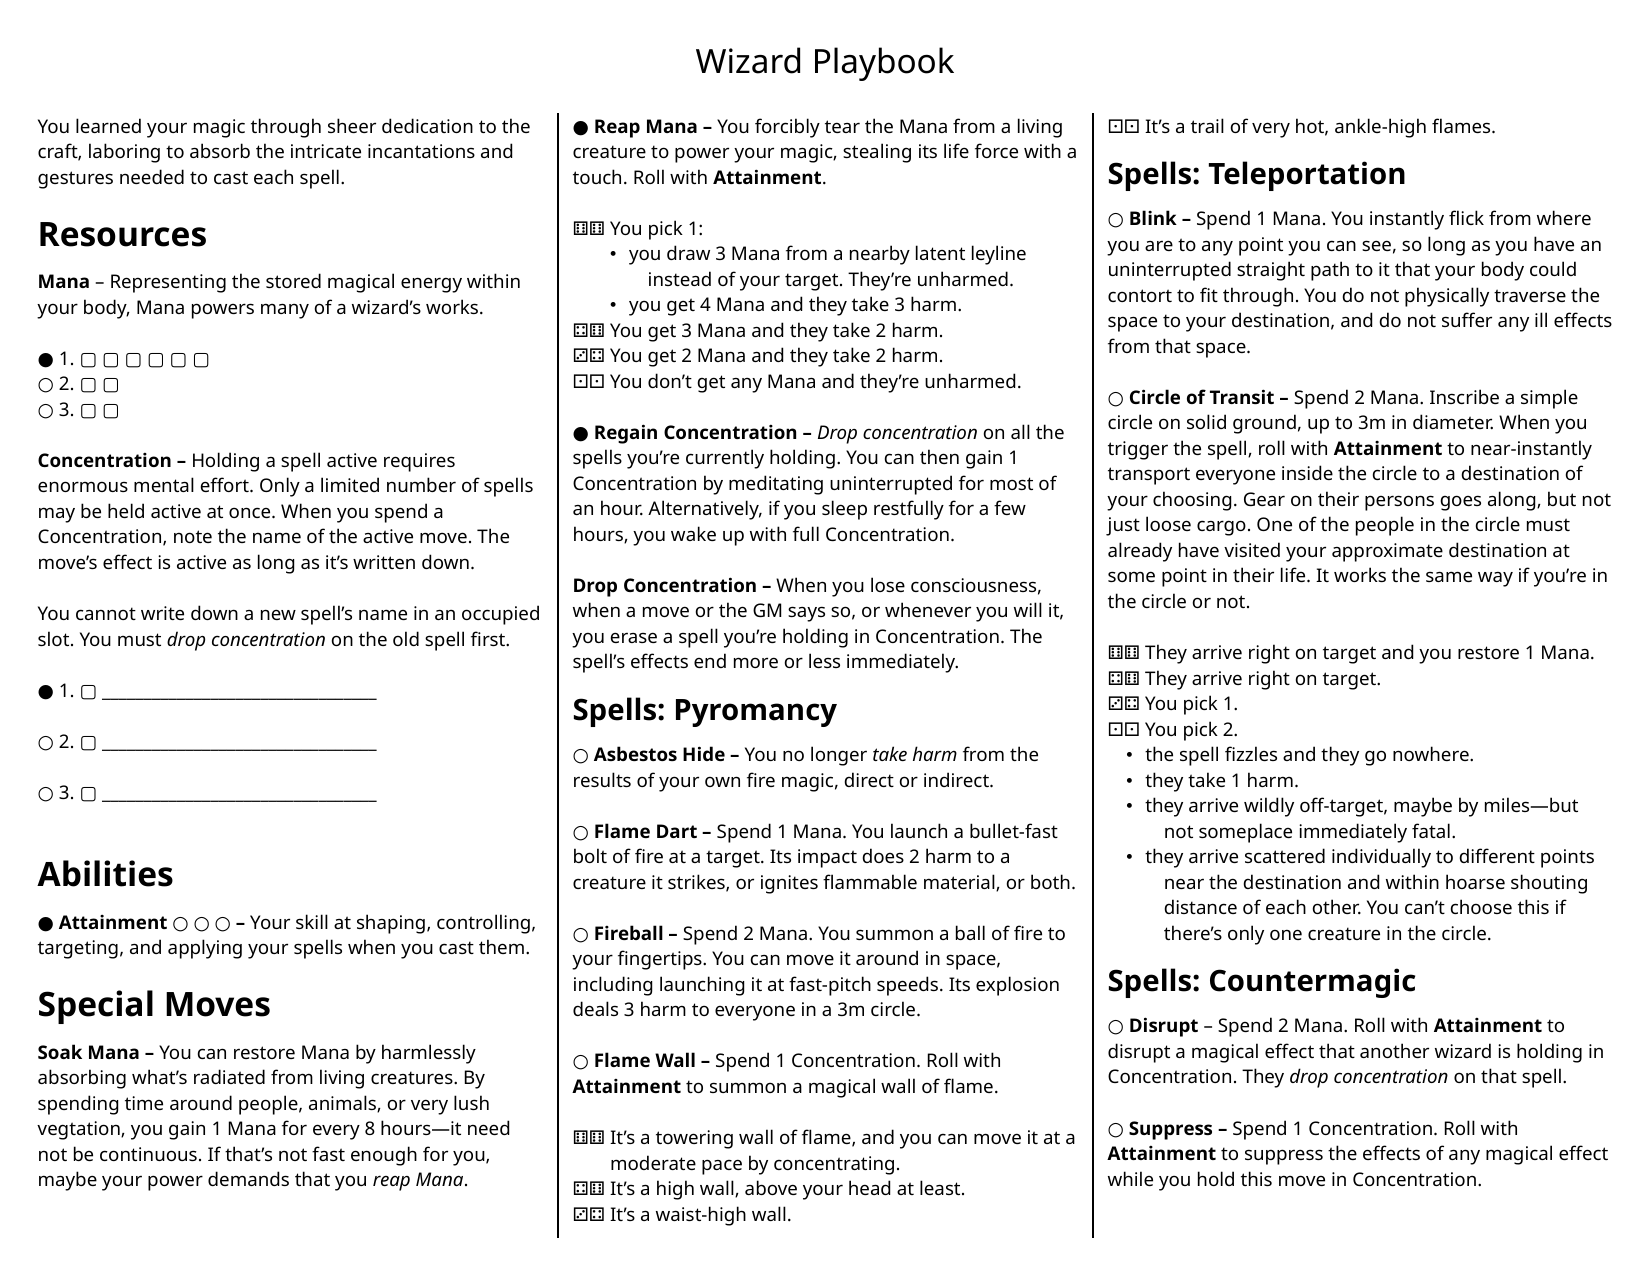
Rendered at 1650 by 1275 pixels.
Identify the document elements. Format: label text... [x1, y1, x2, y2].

text ○ Fireball – Spend 2 Mana. You summon a ball of fire to your fingertips. You can move it around in space, including launching it at fast-pitch speeds. Its explosion deals 3 harm to everyone in a 3m circle. [572, 920, 1077, 1022]
text ⚀⚀ You don’t get any Mana and they’re unharmed. [572, 368, 1077, 394]
list the spell fizzles and they go nowhere. [1126, 741, 1612, 767]
text ⚂⚃ You pick 1. [1107, 690, 1612, 716]
text ⚀⚀ It’s a trail of very hot, ankle-high flames. [1107, 113, 1612, 138]
list you draw 3 Mana from a nearby latent leyline instead of your target. They’re unharmed. [610, 241, 1077, 292]
text ⚂⚃ It’s a waist-high wall. [572, 1201, 1077, 1226]
text Concentration – Holding a spell active requires enormous mental effort. Only a limited number of spells may be held active at once. When you spend a Concentration, note the name of the active move. The move’s effect is active as long as it’s written down. [37, 447, 542, 575]
text ● Regain Concentration – Drop concentration on all the spells you’re currently holding. You can then gain 1 Concentration by meditating uninterrupted for most of an hour. Alternatively, if you sleep restfully for a few hours, you wake up with full Concentration. [572, 419, 1077, 547]
subtitle Spells: Countermagic [1107, 960, 1612, 1000]
text ● Attainment ○ ○ ○ – Your skill at shaping, controlling, targeting, and applying your spells when you cast them. [37, 909, 542, 960]
text Soak Mana – You can restore Mana by harmlessly absorbing what’s radiated from living creatures. By spending time around people, animals, or very lush vegtation, you gain 1 Mana for every 8 hours—it need not be continuous. If that’s not fast enough for you, maybe your power demands that you reap Mana. [37, 1039, 542, 1192]
text ● Reap Mana – You forcibly tear the Mana from a living creature to power your magic, stealing its life force with a touch. Roll with Attainment. [572, 113, 1077, 189]
text ⚂⚃ You get 2 Mana and they take 2 harm. [572, 343, 1077, 368]
text ○ Asbestos Hide – You no longer take harm from the results of your own fire magic, direct or indirect. [572, 741, 1077, 792]
text Drop Concentration – When you lose consciousness, when a move or the GM says so, or whenever you will it, you erase a spell you’re holding in Concentration. The spell’s effects end more or less immediately. [572, 572, 1077, 674]
text ○ Flame Wall – Spend 1 Concentration. Roll with Attainment to summon a magical wall of flame. [572, 1048, 1077, 1099]
text ○ Circle of Transit – Spend 2 Mana. Inscribe a simple circle on solid ground, up to 3m in diameter. When you trigger the spell, roll with Attainment to near-instantly transport everyone inside the circle to a destination of your choosing. Gear on their persons goes along, but not just loose cargo. One of the people in the circle must already have visited your approximate destination at some point in their life. It works the same way if you’re in the circle or not. [1107, 384, 1612, 614]
text ○ 3. ▢ _________________________________ [37, 779, 542, 804]
text ⚃⚅ They arrive right on target. [1107, 665, 1612, 690]
list they arrive wildly off-target, maybe by miles—but not someplace immediately fatal. [1126, 792, 1612, 843]
subtitle Spells: Teleportation [1107, 153, 1612, 193]
text Mana – Representing the stored magical energy within your body, Mana powers many of a wizard’s works. [37, 268, 542, 319]
text ○ Suppress – Spend 1 Concentration. Roll with Attainment to suppress the effects of any magical effect while you hold this move in Concentration. [1107, 1115, 1612, 1191]
text ○ 2. ▢ ▢ [37, 371, 542, 396]
text ● 1. ▢ ▢ ▢ ▢ ▢ ▢ [37, 345, 542, 371]
subtitle Spells: Pyromancy [572, 689, 1077, 729]
subtitle Special Moves [37, 981, 542, 1027]
subtitle Resources [37, 210, 542, 256]
text ● 1. ▢ _________________________________ [37, 677, 542, 702]
text ○ 3. ▢ ▢ [37, 396, 542, 422]
list they take 1 harm. [1126, 767, 1612, 792]
list you get 4 Mana and they take 3 harm. [610, 292, 1077, 317]
text ⚅⚅ You pick 1: [572, 215, 1077, 241]
text ○ Blink – Spend 1 Mana. You instantly flick from where you are to any point you can see, so long as you have an uninterrupted straight path to it that your body could contort to fit through. You do not physically traverse the space to your destination, and do not suffer any ill effects from that space. [1107, 206, 1612, 359]
text ⚅⚅ They arrive right on target and you restore 1 Mana. [1107, 639, 1612, 665]
subtitle Abilities [37, 851, 542, 897]
text ○ Flame Dart – Spend 1 Mana. You launch a bullet-fast bolt of fire at a target. Its impact does 2 harm to a creature it strikes, or ignites flammable material, or both. [572, 818, 1077, 894]
text ⚃⚅ You get 3 Mana and they take 2 harm. [572, 317, 1077, 343]
text ⚀⚀ You pick 2. [1107, 716, 1612, 741]
text You cannot write down a new spell’s name in an occupied slot. You must drop concentration on the old spell first. [37, 600, 542, 651]
text ○ 2. ▢ _________________________________ [37, 728, 542, 753]
text ○ Disrupt – Spend 2 Mana. Roll with Attainment to disrupt a magical effect that another wizard is holding in Concentration. They drop concentration on that spell. [1107, 1013, 1612, 1089]
text You learned your magic through sheer dedication to the craft, laboring to absorb the intricate incantations and gestures needed to cast each spell. [37, 113, 542, 189]
text ⚃⚅ It’s a high wall, above your head at least. [572, 1175, 1077, 1201]
list they arrive scattered individually to different points near the destination and within hoarse shouting distance of each other. You can’t choose this if there’s only one creature in the circle. [1126, 843, 1612, 946]
text ⚅⚅ It’s a towering wall of flame, and you can move it at a moderate pace by concentrating. [572, 1124, 1077, 1175]
